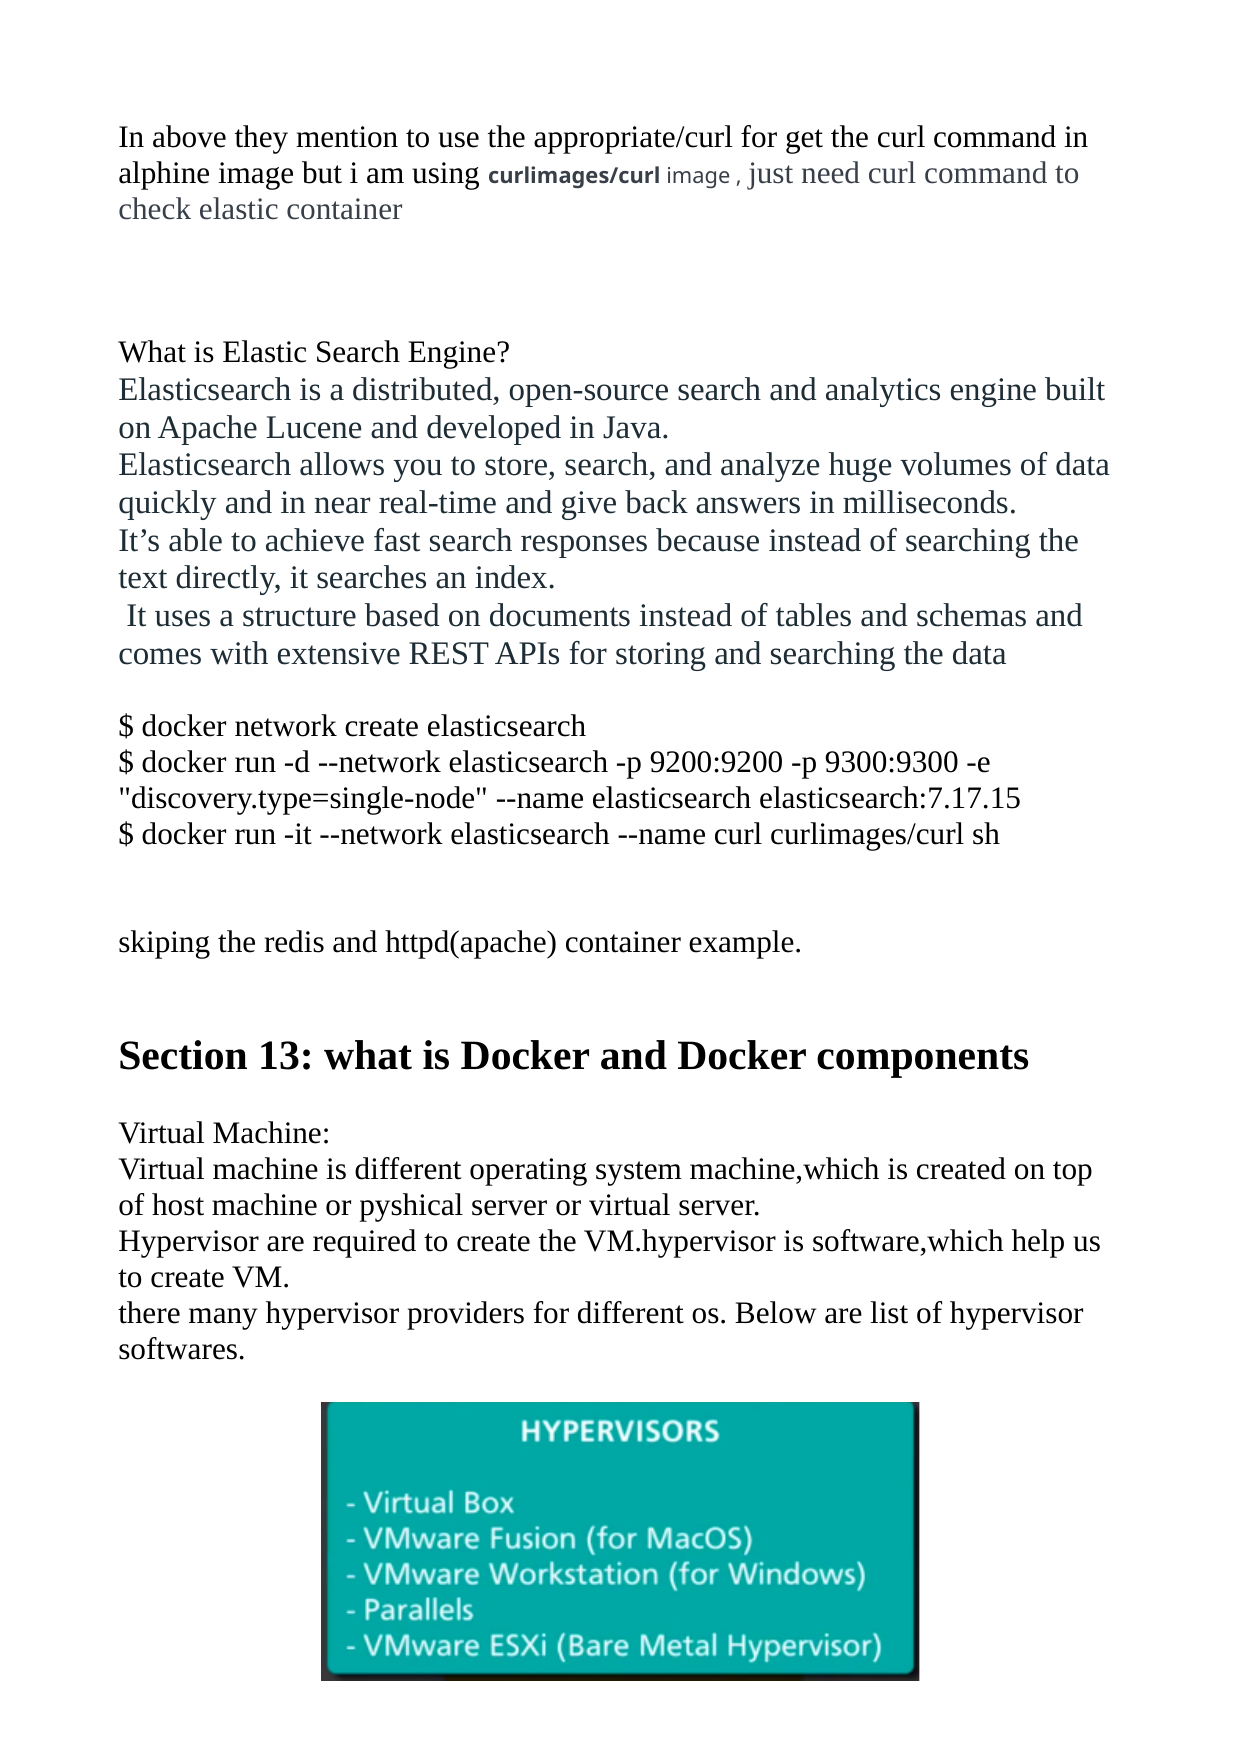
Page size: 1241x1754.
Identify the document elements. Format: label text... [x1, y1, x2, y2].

text What is Elastic Search Engine? [118, 334, 1122, 370]
text $ docker run -d --network elasticsearch -p 9200:9200 -p 9300:9300 -e "discovery.type=single-node" --name elasticsearch elasticsearch:7.17.15 [118, 743, 1122, 815]
text $ docker network create elasticsearch [118, 707, 1122, 743]
text $ docker run -it --network elasticsearch --name curl curlimages/curl sh [118, 815, 1122, 851]
text Virtual machine is different operating system machine,which is created on top of host machine or pyshical server or virtual server. [118, 1151, 1122, 1222]
picture [321, 1402, 920, 1681]
text It’s able to achieve fast search responses because instead of searching the text directly, it searches an index. [118, 521, 1122, 596]
text Hypervisor are required to create the VM.hypervisor is software,which help us to create VM. [118, 1222, 1122, 1294]
text Elasticsearch allows you to store, search, and analyze huge volumes of data quickly and in near real-time and give back answers in milliseconds. [118, 445, 1122, 521]
text In above they mention to use the appropriate/curl for get the curl command in alphine image but i am using curlimages/curl image , just need curl command to check elastic container [118, 118, 1122, 226]
text skiping the redis and httpd(apache) container example. [118, 923, 1122, 959]
text Virtual Machine: [118, 1114, 1122, 1151]
text Elasticsearch is a distributed, open-source search and analytics engine built on Apache Lucene and developed in Java. [118, 370, 1122, 445]
text there many hypervisor providers for different os. Below are list of hypervisor softwares. [118, 1294, 1122, 1366]
text Section 13: what is Docker and Docker components [118, 1031, 1122, 1079]
text It uses a structure based on documents instead of tables and schemas and comes with extensive REST APIs for storing and searching the data [118, 596, 1122, 671]
